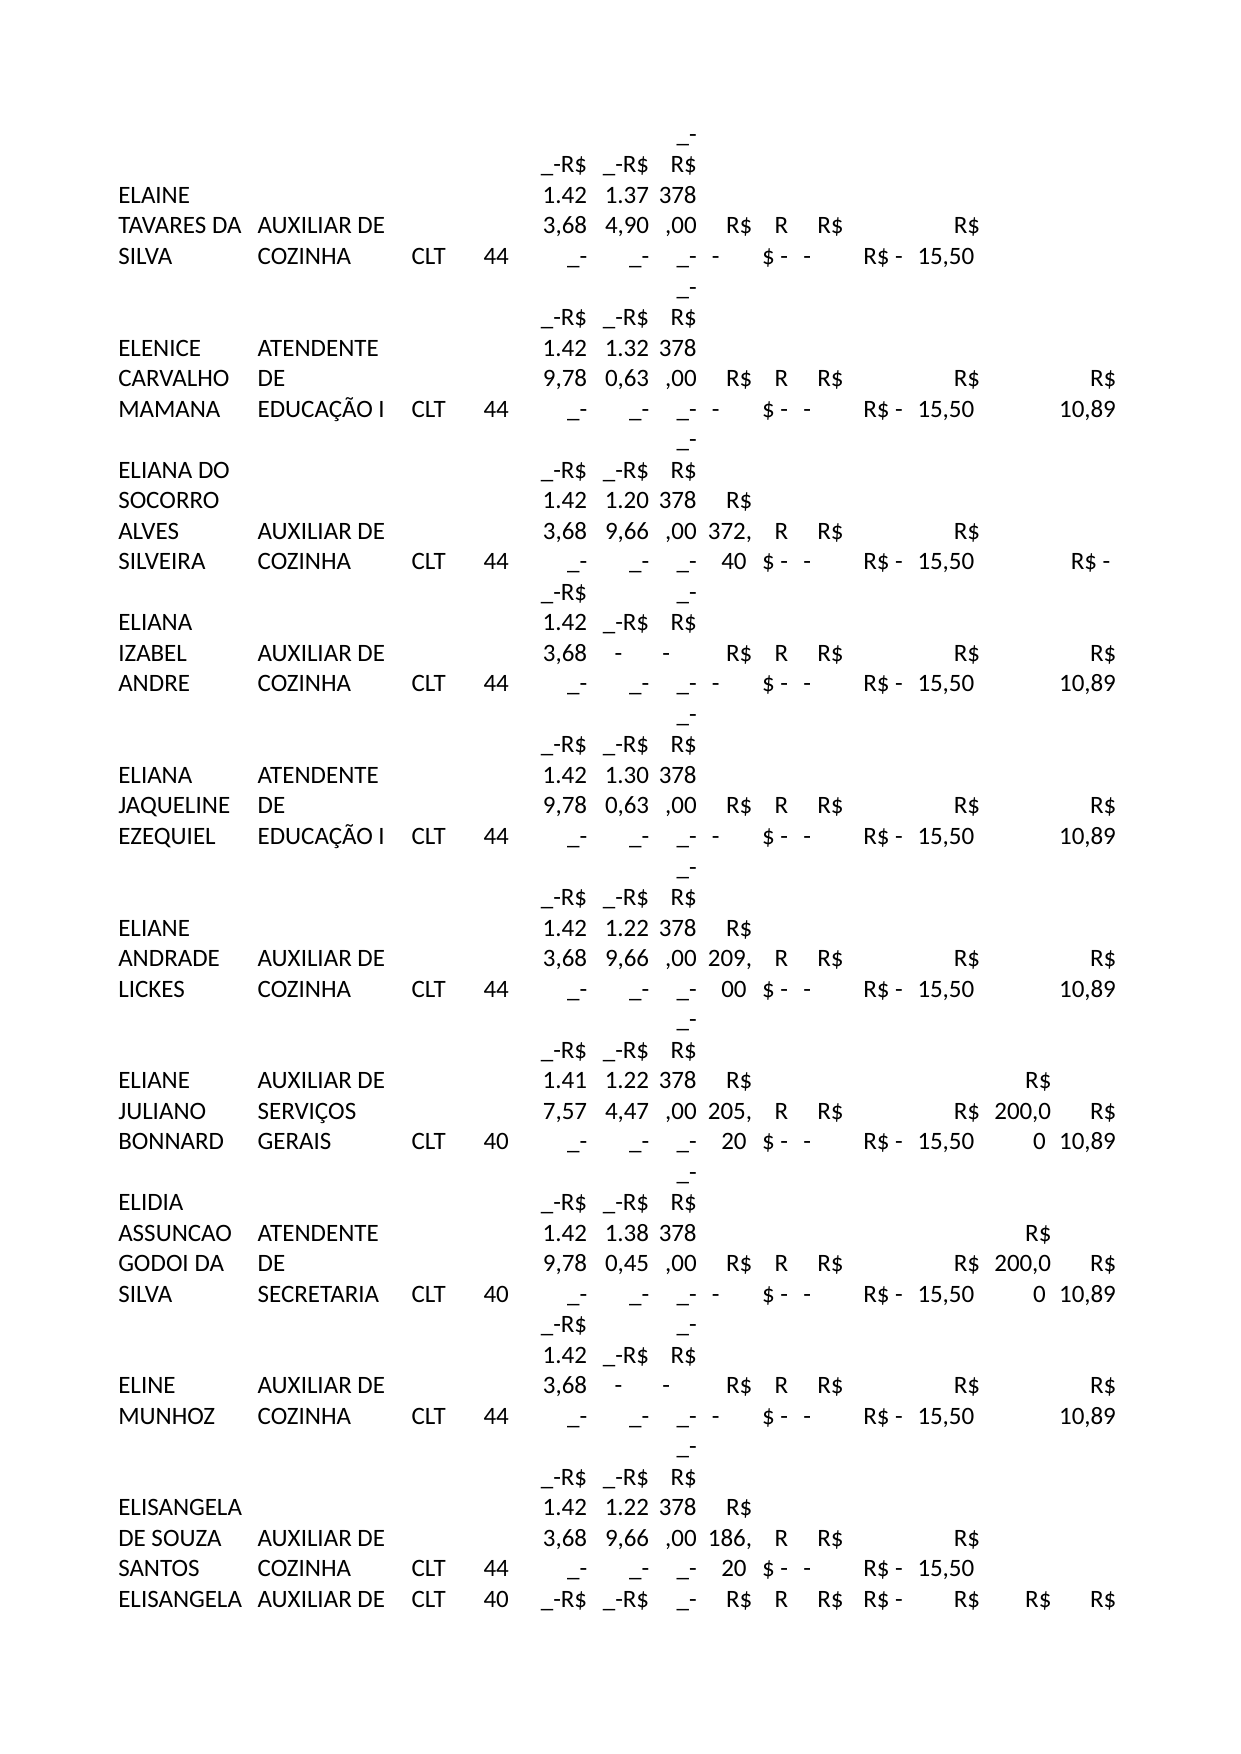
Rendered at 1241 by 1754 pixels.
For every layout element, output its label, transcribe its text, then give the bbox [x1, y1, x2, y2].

table_cell R$ [911, 1583, 983, 1614]
table_cell R$ 10,89 [1054, 851, 1119, 1003]
table_cell _-R$ 1.209,66 _- [590, 423, 652, 576]
table_cell R$ - [700, 1156, 755, 1308]
table_cell ELIANA DO SOCORRO ALVES SILVEIRA [115, 423, 254, 576]
table_cell R$ - [791, 423, 846, 576]
table_cell R$ - [755, 118, 791, 271]
table_cell CLT [393, 1309, 464, 1431]
table_cell _-R$ 378,00 _- [652, 423, 699, 576]
table_cell ELINE MUNHOZ [115, 1309, 254, 1431]
table_cell R$ - [846, 271, 911, 423]
table_cell [983, 423, 1054, 576]
table_cell R$ 10,89 [1054, 1309, 1119, 1431]
table_cell [983, 698, 1054, 851]
table_cell CLT [393, 851, 464, 1003]
table_cell AUXILIAR DE COZINHA [254, 1309, 393, 1431]
table_cell CLT [393, 576, 464, 698]
table_cell R$ - [791, 576, 846, 698]
table_cell _-R$ 1.423,68 _- [528, 423, 590, 576]
table_cell R$ - [846, 1003, 911, 1156]
table_cell R$ - [755, 851, 791, 1003]
table_cell R$ - [700, 118, 755, 271]
table_cell R$ 15,50 [911, 1431, 983, 1583]
table_cell ATENDENTE DE EDUCAÇÃO I [254, 271, 393, 423]
table_cell R$ 10,89 [1054, 1003, 1119, 1156]
table_cell R$ - [791, 1156, 846, 1308]
table_cell ELENICE CARVALHO MAMANA [115, 271, 254, 423]
table_cell CLT [393, 271, 464, 423]
table_cell R$ - [755, 698, 791, 851]
table_cell _-R$ [590, 1583, 652, 1614]
table_cell _-R$ [528, 1583, 590, 1614]
table_cell [983, 576, 1054, 698]
table_cell 40 [464, 1003, 528, 1156]
table_cell R$ - [846, 1309, 911, 1431]
table_cell ELIANE JULIANO BONNARD [115, 1003, 254, 1156]
table_cell R$ - [846, 1156, 911, 1308]
table_cell [1054, 118, 1119, 271]
table_cell CLT [393, 423, 464, 576]
table_cell R$ - [846, 118, 911, 271]
table_cell R$ - [700, 698, 755, 851]
table_cell R$ [1054, 1583, 1119, 1614]
table_cell 44 [464, 118, 528, 271]
table_cell R$ 15,50 [911, 271, 983, 423]
table_cell AUXILIAR DE COZINHA [254, 576, 393, 698]
table_cell _-R$ 1.224,47 _- [590, 1003, 652, 1156]
table_cell R$ - [846, 423, 911, 576]
table_cell ELISANGELA DE SOUZA SANTOS [115, 1431, 254, 1583]
table_cell ELISANGELA [115, 1583, 254, 1614]
table_cell R$ 15,50 [911, 118, 983, 271]
table_cell R$ 10,89 [1054, 271, 1119, 423]
table_cell _-R$ 378,00 _- [652, 1156, 699, 1308]
table_cell AUXILIAR DE COZINHA [254, 423, 393, 576]
table_cell R$ 15,50 [911, 851, 983, 1003]
table_cell CLT [393, 118, 464, 271]
table_cell 44 [464, 1309, 528, 1431]
table_cell ELAINE TAVARES DA SILVA [115, 118, 254, 271]
table_cell _-R$ 378,00 _- [652, 698, 699, 851]
table_cell _-R$ 1.300,63 _- [590, 698, 652, 851]
table_cell R$ - [755, 1156, 791, 1308]
table_cell AUXILIAR DE COZINHA [254, 118, 393, 271]
table_cell CLT [393, 698, 464, 851]
table_cell 44 [464, 851, 528, 1003]
table_cell R$ 15,50 [911, 576, 983, 698]
table_cell _-R$ - _- [590, 576, 652, 698]
table_cell AUXILIAR DE COZINHA [254, 1431, 393, 1583]
table_cell R$ - [846, 698, 911, 851]
table_cell _-R$ - _- [652, 576, 699, 698]
table_cell ATENDENTE DE SECRETARIA [254, 1156, 393, 1308]
table_cell _-R$ - _- [652, 1309, 699, 1431]
table_cell _-R$ 1.320,63 _- [590, 271, 652, 423]
table_cell R$ 10,89 [1054, 698, 1119, 851]
table_cell R$ - [700, 1583, 755, 1614]
table_cell R$ - [755, 1003, 791, 1156]
table_cell R$ 200,00 [983, 1003, 1054, 1156]
table_cell _-R$ 378,00 _- [652, 271, 699, 423]
table_cell CLT [393, 1583, 464, 1614]
table_cell ELIANA JAQUELINE EZEQUIEL [115, 698, 254, 851]
table_cell _- [652, 1583, 699, 1614]
table_cell R$ - [755, 1309, 791, 1431]
table_cell _-R$ 1.423,68 _- [528, 1431, 590, 1583]
table_cell R$ 15,50 [911, 698, 983, 851]
table_cell _-R$ 1.429,78 _- [528, 698, 590, 851]
table_cell R$ - [1054, 423, 1119, 576]
table_cell [983, 271, 1054, 423]
table_cell R$ 205,20 [700, 1003, 755, 1156]
table_cell AUXILIAR DE SERVIÇOS GERAIS [254, 1003, 393, 1156]
table_cell ELIANA IZABEL ANDRE [115, 576, 254, 698]
table_cell ELIANE ANDRADE LICKES [115, 851, 254, 1003]
table_cell R$ 15,50 [911, 1003, 983, 1156]
table_cell R$ - [755, 423, 791, 576]
table_cell [1054, 1431, 1119, 1583]
table_cell R$ 15,50 [911, 423, 983, 576]
table_cell CLT [393, 1431, 464, 1583]
table_cell [983, 851, 1054, 1003]
table_cell _-R$ 1.429,78 _- [528, 1156, 590, 1308]
table_cell _-R$ 1.374,90 _- [590, 118, 652, 271]
table_cell R$ - [791, 698, 846, 851]
table_cell R$ 186,20 [700, 1431, 755, 1583]
table_cell R$ - [700, 271, 755, 423]
table_cell R [755, 1583, 791, 1614]
table_cell _-R$ 378,00 _- [652, 1003, 699, 1156]
table_cell R$ [983, 1583, 1054, 1614]
table_cell R$ - [846, 851, 911, 1003]
table_cell R$ - [846, 1431, 911, 1583]
table_cell _-R$ 378,00 _- [652, 118, 699, 271]
table_cell R$ - [791, 1431, 846, 1583]
table_cell [983, 118, 1054, 271]
table_cell 44 [464, 1431, 528, 1583]
table_cell R$ 200,00 [983, 1156, 1054, 1308]
table_cell R$ 372,40 [700, 423, 755, 576]
table_cell R$ - [755, 1431, 791, 1583]
table_cell R$ - [846, 576, 911, 698]
table_cell R$ - [846, 1583, 911, 1614]
table_cell 44 [464, 576, 528, 698]
table_cell R$ - [755, 271, 791, 423]
table_cell R$ - [791, 1309, 846, 1431]
table_cell 44 [464, 423, 528, 576]
table_cell R$ - [791, 851, 846, 1003]
table_cell _-R$ 1.429,78 _- [528, 271, 590, 423]
table_cell CLT [393, 1003, 464, 1156]
table_cell R$ - [791, 271, 846, 423]
table_cell R$ 10,89 [1054, 1156, 1119, 1308]
table_cell _-R$ 1.423,68 _- [528, 851, 590, 1003]
table_cell R$ - [791, 1583, 846, 1614]
table_cell _-R$ 1.229,66 _- [590, 851, 652, 1003]
table_cell R$ 15,50 [911, 1156, 983, 1308]
table_cell AUXILIAR DE [254, 1583, 393, 1614]
table_cell _-R$ - _- [590, 1309, 652, 1431]
table_cell ELIDIA ASSUNCAO GODOI DA SILVA [115, 1156, 254, 1308]
table_cell ATENDENTE DE EDUCAÇÃO I [254, 698, 393, 851]
table_cell _-R$ 1.423,68 _- [528, 576, 590, 698]
table_cell _-R$ 1.423,68 _- [528, 1309, 590, 1431]
table_cell 44 [464, 698, 528, 851]
table_cell _-R$ 1.417,57 _- [528, 1003, 590, 1156]
table_cell [983, 1309, 1054, 1431]
table_cell 44 [464, 271, 528, 423]
table_cell R$ 15,50 [911, 1309, 983, 1431]
table_cell R$ - [791, 118, 846, 271]
table_cell CLT [393, 1156, 464, 1308]
table_cell R$ - [791, 1003, 846, 1156]
table_cell 40 [464, 1583, 528, 1614]
table_cell R$ - [700, 1309, 755, 1431]
table_cell AUXILIAR DE COZINHA [254, 851, 393, 1003]
table_cell [983, 1431, 1054, 1583]
table_cell 40 [464, 1156, 528, 1308]
table_cell R$ 10,89 [1054, 576, 1119, 698]
table_cell R$ - [755, 576, 791, 698]
table_cell R$ - [700, 576, 755, 698]
table_cell _-R$ 378,00 _- [652, 851, 699, 1003]
table_cell _-R$ 1.380,45 _- [590, 1156, 652, 1308]
table_cell _-R$ 1.229,66 _- [590, 1431, 652, 1583]
table_cell _-R$ 1.423,68 _- [528, 118, 590, 271]
table_cell _-R$ 378,00 _- [652, 1431, 699, 1583]
table_cell R$ 209,00 [700, 851, 755, 1003]
